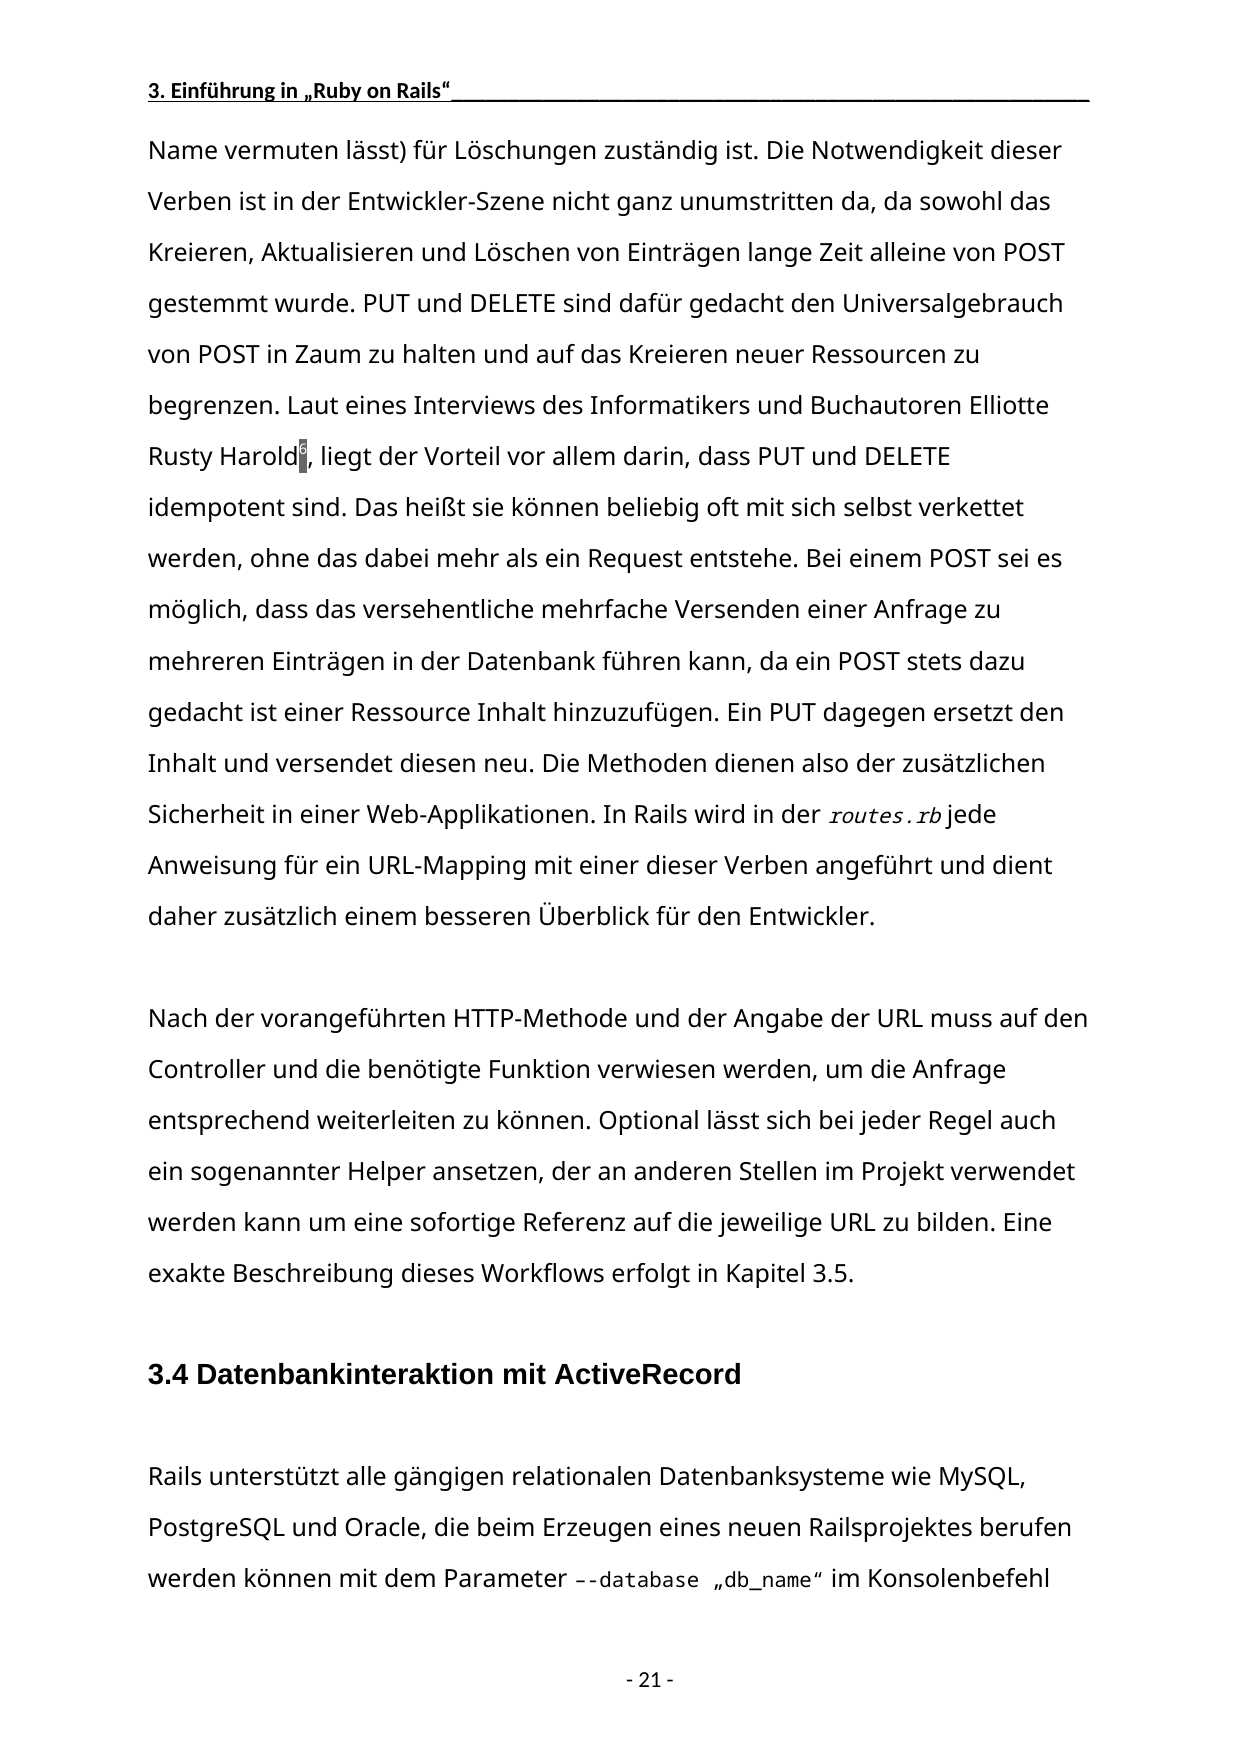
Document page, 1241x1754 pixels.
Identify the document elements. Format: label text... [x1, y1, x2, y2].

subtitle 3.4 Datenbankinteraktion mit ActiveRecord [148, 1357, 1093, 1391]
text Nach der vorangeführten HTTP-Methode und der Angabe der URL muss auf den Controller und die benötigte Funktion verwiesen werden, um die Anfrage entsprechend weiterleiten zu können. Optional lässt sich bei jeder Regel auch ein sogenannter Helper ansetzen, der an anderen Stellen im Projekt verwendet werden kann um eine sofortige Referenz auf die jeweilige URL zu bilden. Eine exakte Beschreibung dieses Workflows erfolgt in Kapitel 3.5. [148, 1001, 1093, 1290]
text Rails unterstützt alle gängigen relationalen Datenbanksysteme wie MySQL, PostgreSQL und Oracle, die beim Erzeugen eines neuen Railsprojektes berufen werden können mit dem Parameter –-database „db_name“ im Konsolenbefehl [148, 1458, 1093, 1594]
text Name vermuten lässt) für Löschungen zuständig ist. Die Notwendigkeit dieser Verben ist in der Entwickler-Szene nicht ganz unumstritten da, da sowohl das Kreieren, Aktualisieren und Löschen von Einträgen lange Zeit alleine von POST gestemmt wurde. PUT und DELETE sind dafür gedacht den Universalgebrauch von POST in Zaum zu halten und auf das Kreieren neuer Ressourcen zu begrenzen. Laut eines Interviews des Informatikers und Buchautoren Elliotte Rusty Harold6, liegt der Vorteil vor allem darin, dass PUT und DELETE idempotent sind. Das heißt sie können beliebig oft mit sich selbst verkettet werden, ohne das dabei mehr als ein Request entstehe. Bei einem POST sei es möglich, dass das versehentliche mehrfache Versenden einer Anfrage zu mehreren Einträgen in der Datenbank führen kann, da ein POST stets dazu gedacht ist einer Ressource Inhalt hinzuzufügen. Ein PUT dagegen ersetzt den Inhalt und versendet diesen neu. Die Methoden dienen also der zusätzlichen Sicherheit in einer Web-Applikationen. In Rails wird in der routes.rb jede Anweisung für ein URL-Mapping mit einer dieser Verben angeführt und dient daher zusätzlich einem besseren Überblick für den Entwickler. [148, 133, 1093, 932]
